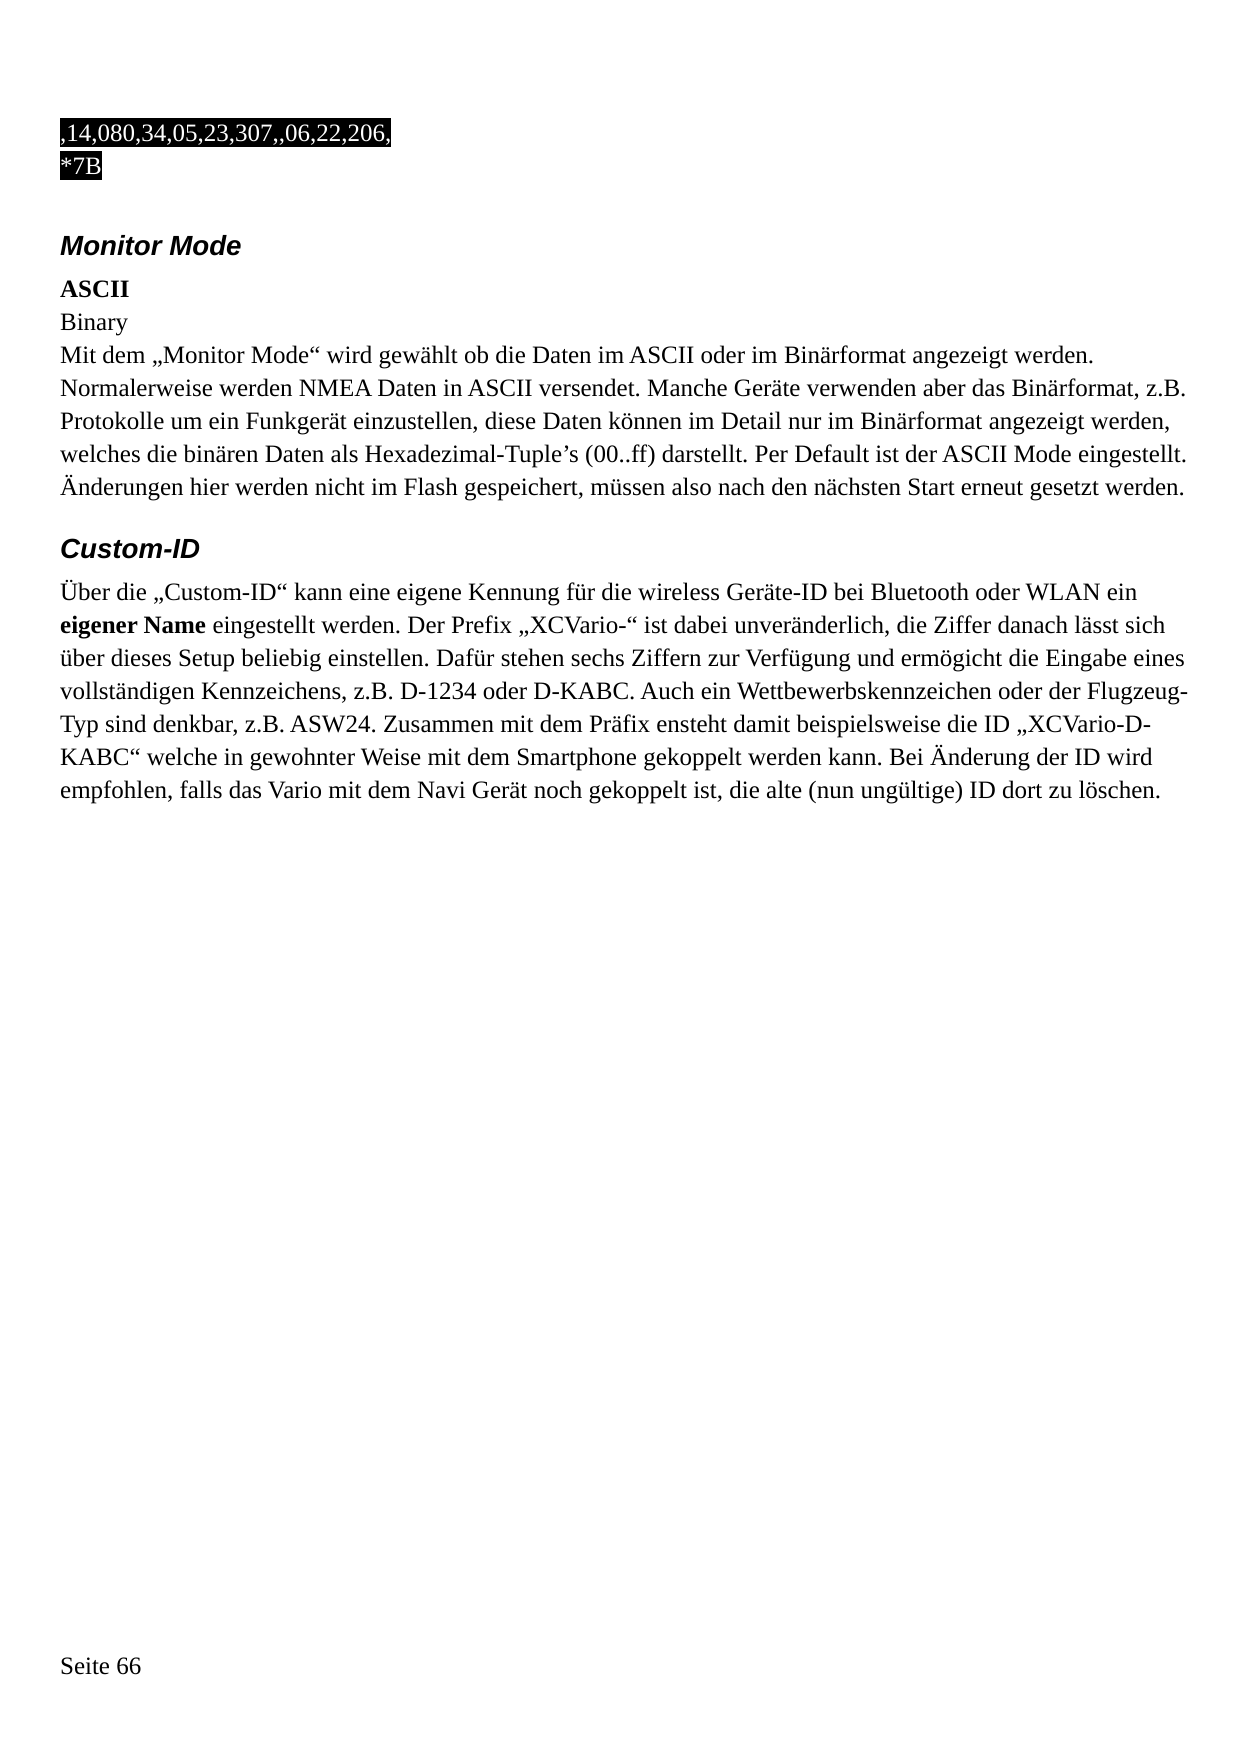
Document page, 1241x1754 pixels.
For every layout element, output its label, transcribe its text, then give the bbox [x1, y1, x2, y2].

text *7B [60, 151, 1207, 213]
text ,14,080,34,05,23,307,,06,22,206, [60, 118, 1207, 147]
subtitle Monitor Mode [60, 230, 1207, 262]
text Über die „Custom-ID“ kann eine eigene Kennung für die wireless Geräte-ID bei Bluetooth oder WLAN ein eigener Name eingestellt werden. Der Prefix „XCVario-“ ist dabei unveränderlich, die Ziffer danach lässt sich über dieses Setup beliebig einstellen. Dafür stehen sechs Ziffern zur Verfügung und ermögicht die Eingabe eines vollständigen Kennzeichens, z.B. D-1234 oder D-KABC. Auch ein Wettbewerbskennzeichen oder der Flugzeug-Typ sind denkbar, z.B. ASW24. Zusammen mit dem Präfix ensteht damit beispielsweise die ID „XCVario-D-KABC“ welche in gewohnter Weise mit dem Smartphone gekoppelt werden kann. Bei Änderung der ID wird empfohlen, falls das Vario mit dem Navi Gerät noch gekoppelt ist, die alte (nun ungültige) ID dort zu löschen. [60, 577, 1207, 803]
subtitle Custom-ID [60, 532, 1207, 564]
text ASCII [60, 274, 1207, 303]
text Mit dem „Monitor Mode“ wird gewählt ob die Daten im ASCII oder im Binärformat angezeigt werden. Normalerweise werden NMEA Daten in ASCII versendet. Manche Geräte verwenden aber das Binärformat, z.B. Protokolle um ein Funkgerät einzustellen, diese Daten können im Detail nur im Binärformat angezeigt werden, welches die binären Daten als Hexadezimal-Tuple’s (00..ff) darstellt. Per Default ist der ASCII Mode eingestellt. Änderungen hier werden nicht im Flash gespeichert, müssen also nach den nächsten Start erneut gesetzt werden. [60, 340, 1207, 501]
text Binary [60, 307, 1207, 336]
